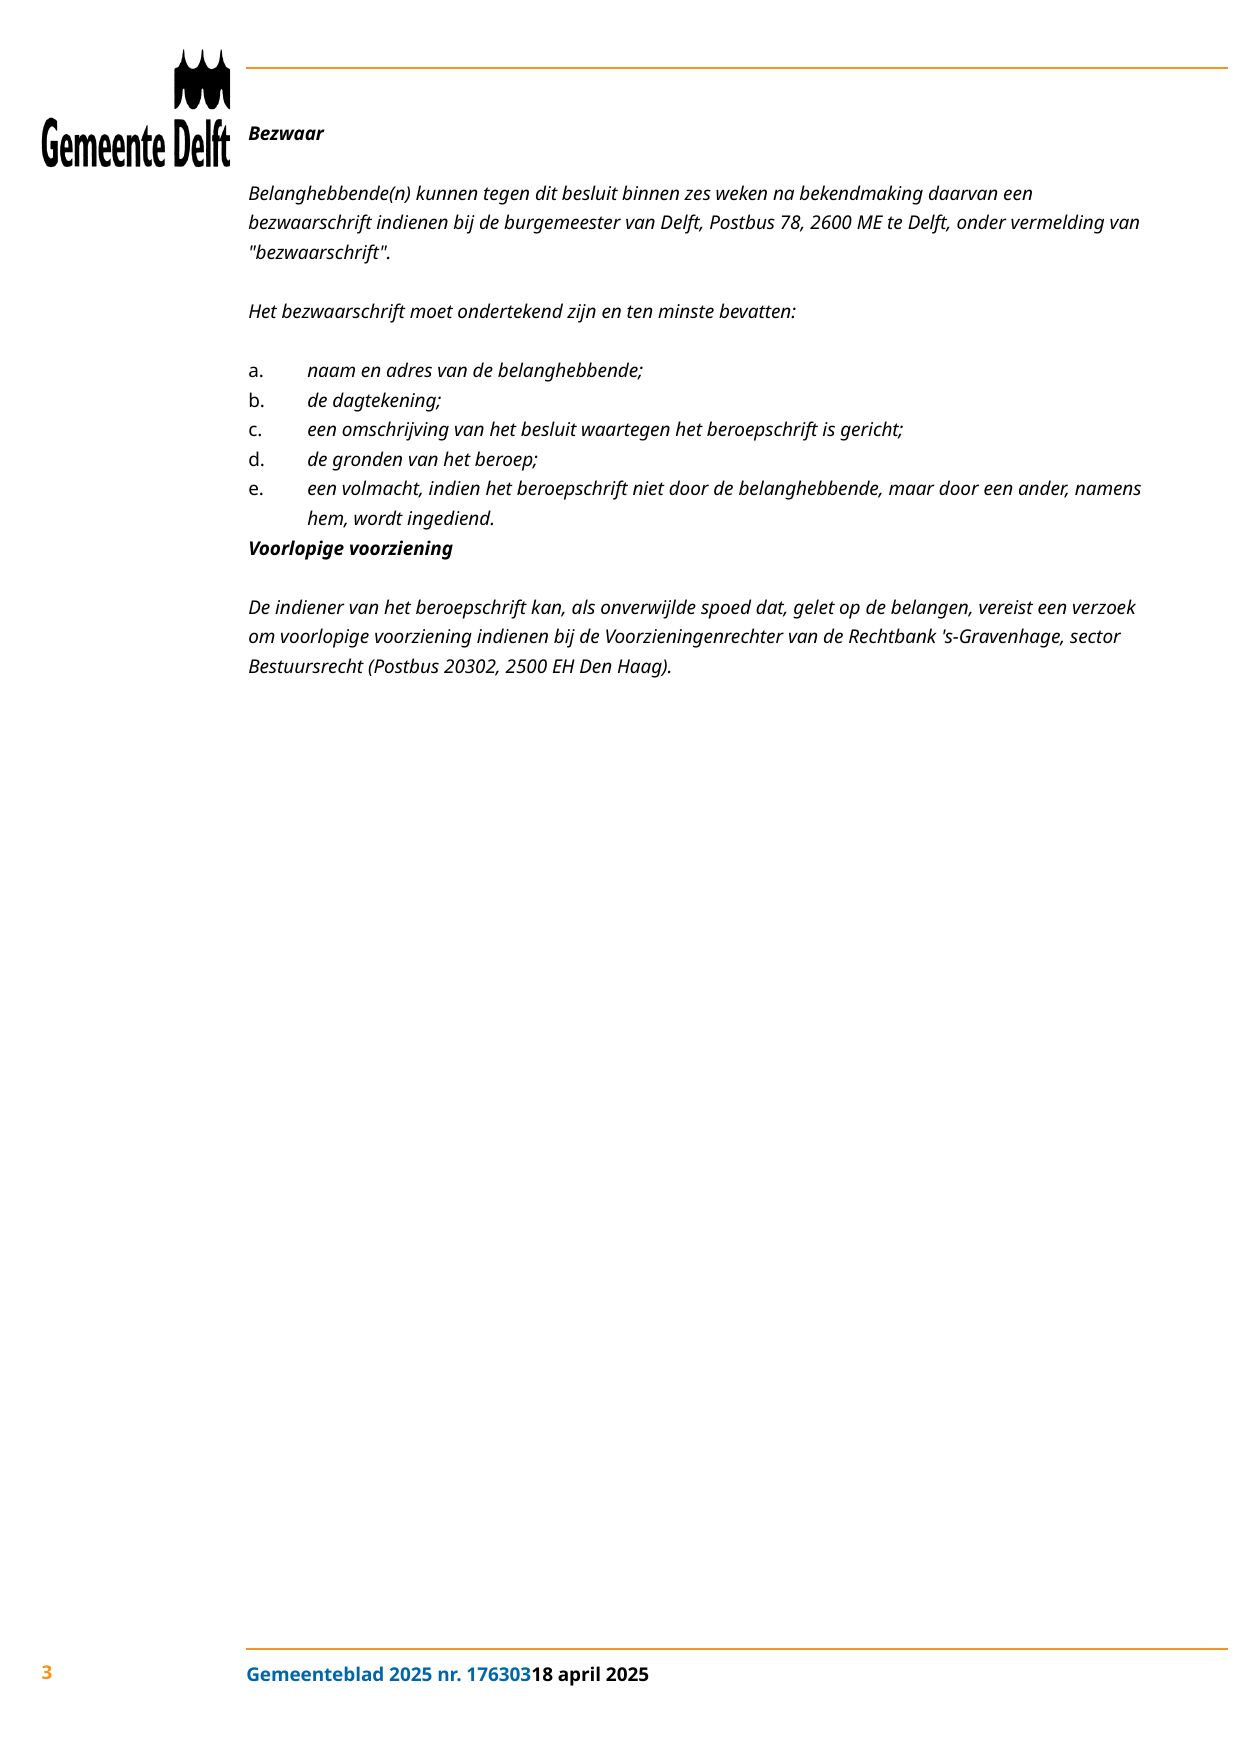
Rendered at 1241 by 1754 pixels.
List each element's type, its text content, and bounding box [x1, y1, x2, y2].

text De indiener van het beroepschrift kan, als onverwijlde spoed dat, gelet op de belangen, vereist een verzoek om voorlopige voorziening indienen bij de Voorzieningenrechter van de Rechtbank 's-Gravenhage, sector Bestuursrecht (Postbus 20302, 2500 EH Den Haag). [248, 594, 1152, 679]
list een volmacht, indien het beroepschrift niet door de belanghebbende, maar door een ander, namens hem, wordt ingediend. [248, 476, 1152, 531]
picture [41, 47, 231, 172]
text Het bezwaarschrift moet ondertekend zijn en ten minste bevatten: [248, 298, 1152, 324]
text Belanghebbende(n) kunnen tegen dit besluit binnen zes weken na bekendmaking daarvan een bezwaarschrift indienen bij de burgemeester van Delft, Postbus 78, 2600 ME te Delft, onder vermelding van "bezwaarschrift". [248, 180, 1152, 264]
text Bezwaar [248, 121, 1152, 146]
list de dagtekening; [248, 387, 1152, 412]
list de gronden van het beroep; [248, 446, 1152, 472]
list een omschrijving van het besluit waartegen het beroepschrift is gericht; [248, 416, 1152, 442]
text Voorlopige voorziening [248, 535, 1152, 560]
list naam en adres van de belanghebbende; [248, 357, 1152, 383]
